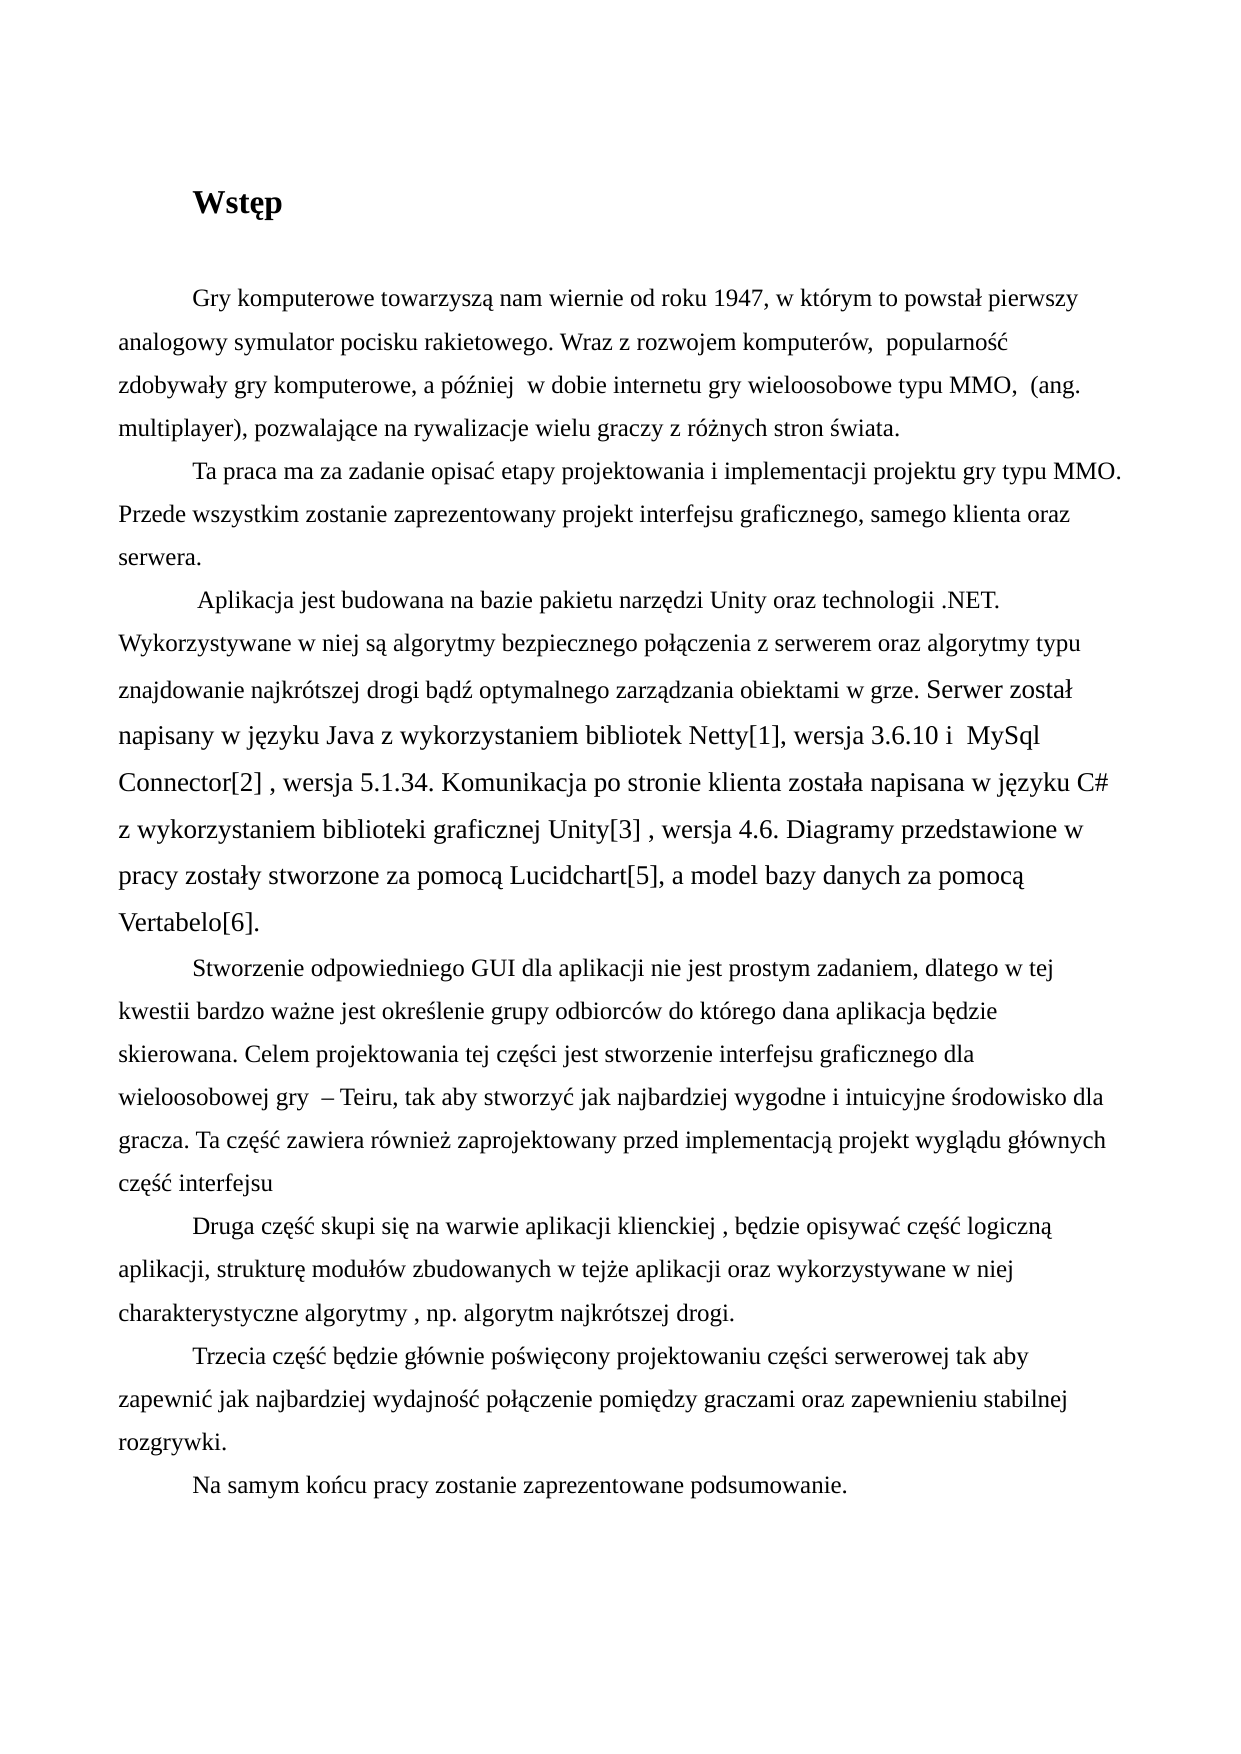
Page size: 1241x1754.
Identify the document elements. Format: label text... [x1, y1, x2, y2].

text Na samym końcu pracy zostanie zaprezentowane podsumowanie. [118, 1470, 1122, 1499]
text Ta praca ma za zadanie opisać etapy projektowania i implementacji projektu gry typu MMO. Przede wszystkim zostanie zaprezentowany projekt interfejsu graficznego, samego klienta oraz serwera. [118, 456, 1122, 571]
text Stworzenie odpowiedniego GUI dla aplikacji nie jest prostym zadaniem, dlatego w tej kwestii bardzo ważne jest określenie grupy odbiorców do którego dana aplikacja będzie skierowana. Celem projektowania tej części jest stworzenie interfejsu graficznego dla wieloosobowej gry – Teiru, tak aby stworzyć jak najbardziej wygodne i intuicyjne środowisko dla gracza. Ta część zawiera również zaprojektowany przed implementacją projekt wyglądu głównych część interfejsu [118, 953, 1122, 1197]
text Druga część skupi się na warwie aplikacji klienckiej , będzie opisywać część logiczną aplikacji, strukturę modułów zbudowanych w tejże aplikacji oraz wykorzystywane w niej charakterystyczne algorytmy , np. algorytm najkrótszej drogi. [118, 1211, 1122, 1326]
text Wstęp [118, 183, 1122, 221]
text Trzecia część będzie głównie poświęcony projektowaniu części serwerowej tak aby zapewnić jak najbardziej wydajność połączenie pomiędzy graczami oraz zapewnieniu stabilnej rozgrywki. [118, 1341, 1122, 1456]
text Gry komputerowe towarzyszą nam wiernie od roku 1947, w którym to powstał pierwszy analogowy symulator pocisku rakietowego. Wraz z rozwojem komputerów, popularność zdobywały gry komputerowe, a później w dobie internetu gry wieloosobowe typu MMO, (ang. multiplayer), pozwalające na rywalizacje wielu graczy z różnych stron świata. [118, 283, 1122, 442]
text Aplikacja jest budowana na bazie pakietu narzędzi Unity oraz technologii .NET. Wykorzystywane w niej są algorytmy bezpiecznego połączenia z serwerem oraz algorytmy typu znajdowanie najkrótszej drogi bądź optymalnego zarządzania obiektami w grze. Serwer został napisany w języku Java z wykorzystaniem bibliotek Netty[1], wersja 3.6.10 i MySql Connector[2] , wersja 5.1.34. Komunikacja po stronie klienta została napisana w języku C# z wykorzystaniem biblioteki graficznej Unity[3] , wersja 4.6. Diagramy przedstawione w pracy zostały stworzone za pomocą Lucidchart[5], a model bazy danych za pomocą Vertabelo[6]. [118, 585, 1122, 937]
